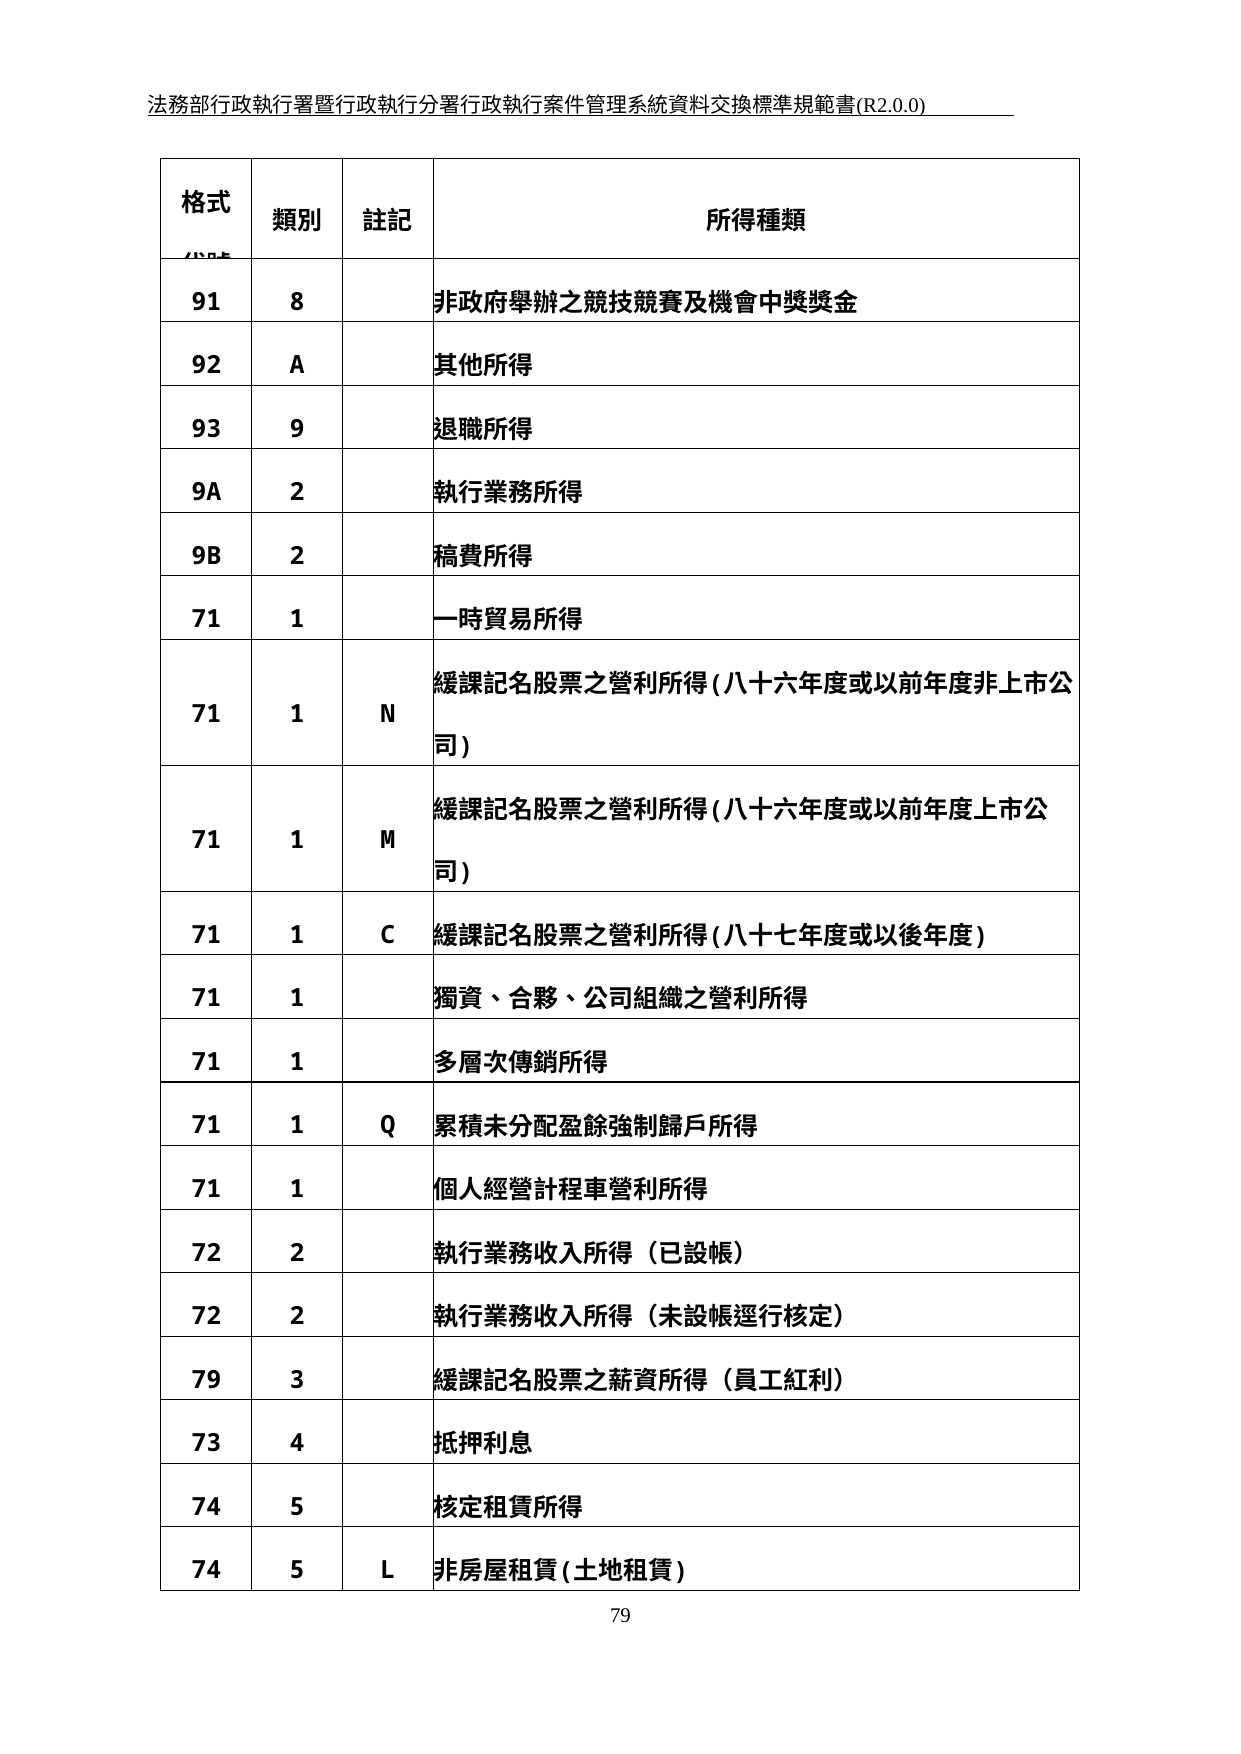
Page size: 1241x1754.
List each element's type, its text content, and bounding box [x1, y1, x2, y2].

table_cell 1 [252, 955, 342, 1018]
table_cell [343, 576, 433, 639]
table_cell M [343, 766, 433, 891]
table_cell 93 [161, 386, 251, 448]
table_cell 71 [161, 640, 251, 765]
table_cell 1 [252, 1019, 342, 1081]
table_cell 抵押利息 [434, 1400, 1079, 1463]
table_cell 9B [161, 513, 251, 575]
table_cell A [252, 322, 342, 384]
table_cell 3 [252, 1337, 342, 1399]
table_cell 2 [252, 1210, 342, 1272]
table_cell [343, 1210, 433, 1272]
table_cell 獨資、合夥、公司組織之營利所得 [434, 955, 1079, 1018]
table_cell 1 [252, 576, 342, 639]
table_cell [343, 1464, 433, 1526]
table_cell 非政府舉辦之競技競賽及機會中獎獎金 [434, 259, 1079, 321]
table_cell [343, 259, 433, 321]
table_cell 1 [252, 892, 342, 954]
table_cell 71 [161, 766, 251, 891]
table_cell 5 [252, 1464, 342, 1526]
table_cell 1 [252, 640, 342, 765]
table_cell 稿費所得 [434, 513, 1079, 575]
table_cell 個人經營計程車營利所得 [434, 1146, 1079, 1208]
table_cell 92 [161, 322, 251, 384]
table_cell 執行業務收入所得（已設帳） [434, 1210, 1079, 1272]
table_cell 74 [161, 1464, 251, 1526]
table_cell [343, 1400, 433, 1463]
table_cell 4 [252, 1400, 342, 1463]
table_cell 退職所得 [434, 386, 1079, 448]
table_cell [343, 1337, 433, 1399]
table_cell 71 [161, 892, 251, 954]
table_cell 2 [252, 513, 342, 575]
table_cell 非房屋租賃(土地租賃) [434, 1527, 1079, 1590]
table_cell 執行業務收入所得（未設帳逕行核定） [434, 1273, 1079, 1336]
table_cell N [343, 640, 433, 765]
table_cell 緩課記名股票之營利所得(八十七年度或以後年度) [434, 892, 1079, 954]
table_cell 71 [161, 955, 251, 1018]
table_cell 9A [161, 449, 251, 512]
table_cell 71 [161, 1146, 251, 1208]
table_cell 72 [161, 1210, 251, 1272]
table_cell 緩課記名股票之營利所得(八十六年度或以前年度非上市公司) [434, 640, 1079, 765]
table_cell 2 [252, 1273, 342, 1336]
table_cell 9 [252, 386, 342, 448]
table_cell 緩課記名股票之薪資所得（員工紅利） [434, 1337, 1079, 1399]
table_cell 緩課記名股票之營利所得(八十六年度或以前年度上市公司) [434, 766, 1079, 891]
table_cell [343, 1273, 433, 1336]
table_header 註記 [343, 159, 433, 257]
table_cell [343, 322, 433, 384]
table_cell 71 [161, 1083, 251, 1145]
table_cell 73 [161, 1400, 251, 1463]
table_cell [343, 1146, 433, 1208]
table_cell 91 [161, 259, 251, 321]
table_cell [343, 1019, 433, 1081]
table_cell 71 [161, 1019, 251, 1081]
table_cell [343, 513, 433, 575]
table_cell 1 [252, 1146, 342, 1208]
table_cell 其他所得 [434, 322, 1079, 384]
table_cell 8 [252, 259, 342, 321]
table_cell 71 [161, 576, 251, 639]
table_cell 5 [252, 1527, 342, 1590]
table_cell 執行業務所得 [434, 449, 1079, 512]
table_header 類別 [252, 159, 342, 257]
table_cell 一時貿易所得 [434, 576, 1079, 639]
table_cell Q [343, 1083, 433, 1145]
table_cell [343, 386, 433, 448]
table_cell 核定租賃所得 [434, 1464, 1079, 1526]
table_cell 多層次傳銷所得 [434, 1019, 1079, 1081]
table_cell C [343, 892, 433, 954]
table_cell 1 [252, 1083, 342, 1145]
table_cell [343, 449, 433, 512]
table_cell 1 [252, 766, 342, 891]
table_header 格式 代號 [161, 159, 251, 257]
table_cell 79 [161, 1337, 251, 1399]
table_header 所得種類 [434, 159, 1079, 257]
table_cell 74 [161, 1527, 251, 1590]
table_cell 累積未分配盈餘強制歸戶所得 [434, 1083, 1079, 1145]
table_cell [343, 955, 433, 1018]
table_cell 2 [252, 449, 342, 512]
table_cell 72 [161, 1273, 251, 1336]
table_cell L [343, 1527, 433, 1590]
